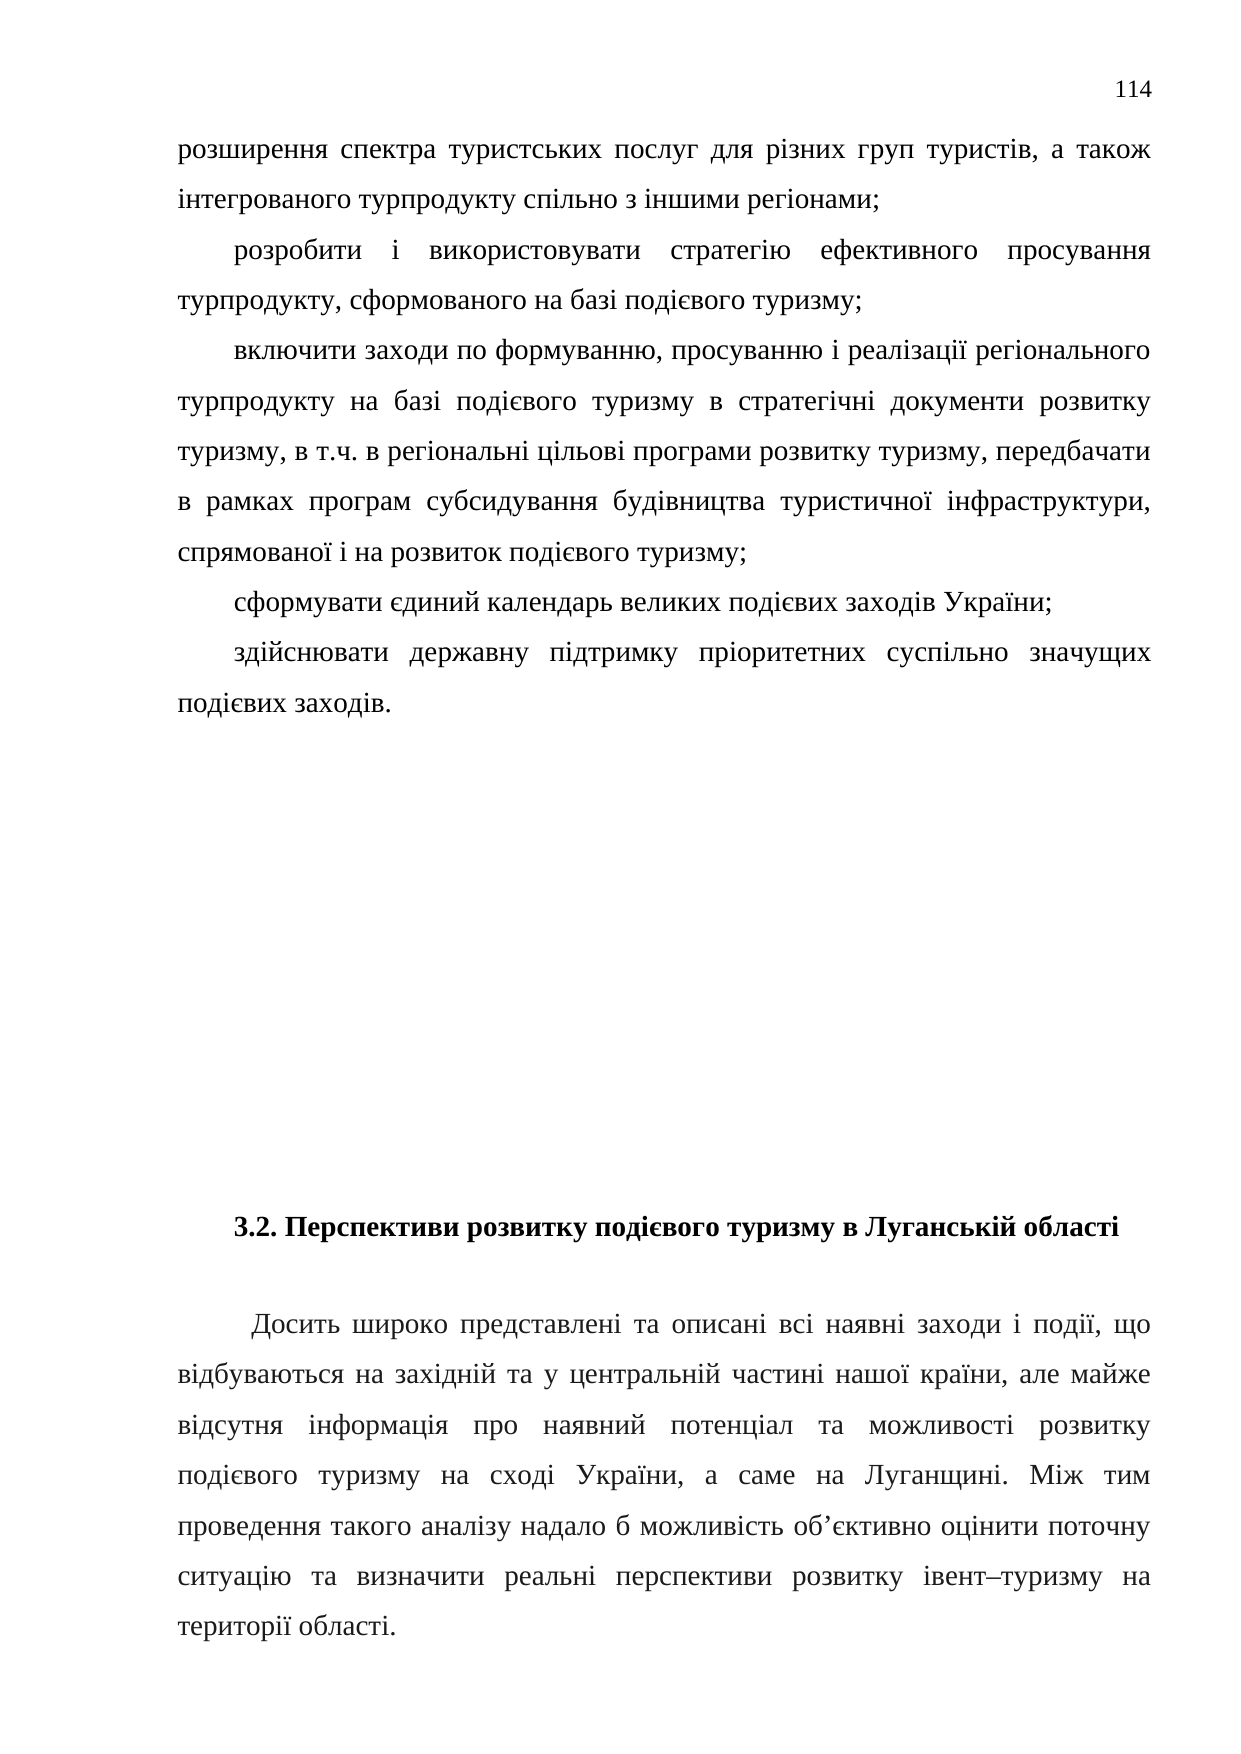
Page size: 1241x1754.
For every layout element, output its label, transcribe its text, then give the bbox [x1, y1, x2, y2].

text включити заходи по формуванню, просуванню і реалізації регіонального турпродукту на базі подієвого туризму в стратегічні документи розвитку туризму, в т.ч. в регіональні цільові програми розвитку туризму, передбачати в рамках програм субсидування будівництва туристичної інфраструктури, спрямованої і на розвиток подієвого туризму; [177, 332, 1152, 567]
text розширення спектра туристських послуг для різних груп туристів, а також інтегрованого турпродукту спільно з іншими регіонами; [177, 131, 1152, 215]
text здійснювати державну підтримку пріоритетних суспільно значущих подієвих заходів. [177, 634, 1152, 718]
text 3.2. Перспективи розвитку подієвого туризму в Луганській області [177, 1209, 1152, 1243]
text сформувати єдиний календарь великих подієвих заходів України; [177, 584, 1152, 618]
text розробити і використовувати стратегію ефективного просування турпродукту, сформованого на базі подієвого туризму; [177, 232, 1152, 316]
text Досить широко представлені та описані всі наявні заходи і події, що відбуваються на західній та у центральній частині нашої країни, але майже відсутня інформація про наявний потенціал та можливості розвитку подієвого туризму на сході України, а саме на Луганщині. Між тим проведення такого аналізу надало б можливість об’єктивно оцінити поточну ситуацію та визначити реальні перспективи розвитку івент–туризму на території області. [177, 1306, 1152, 1642]
